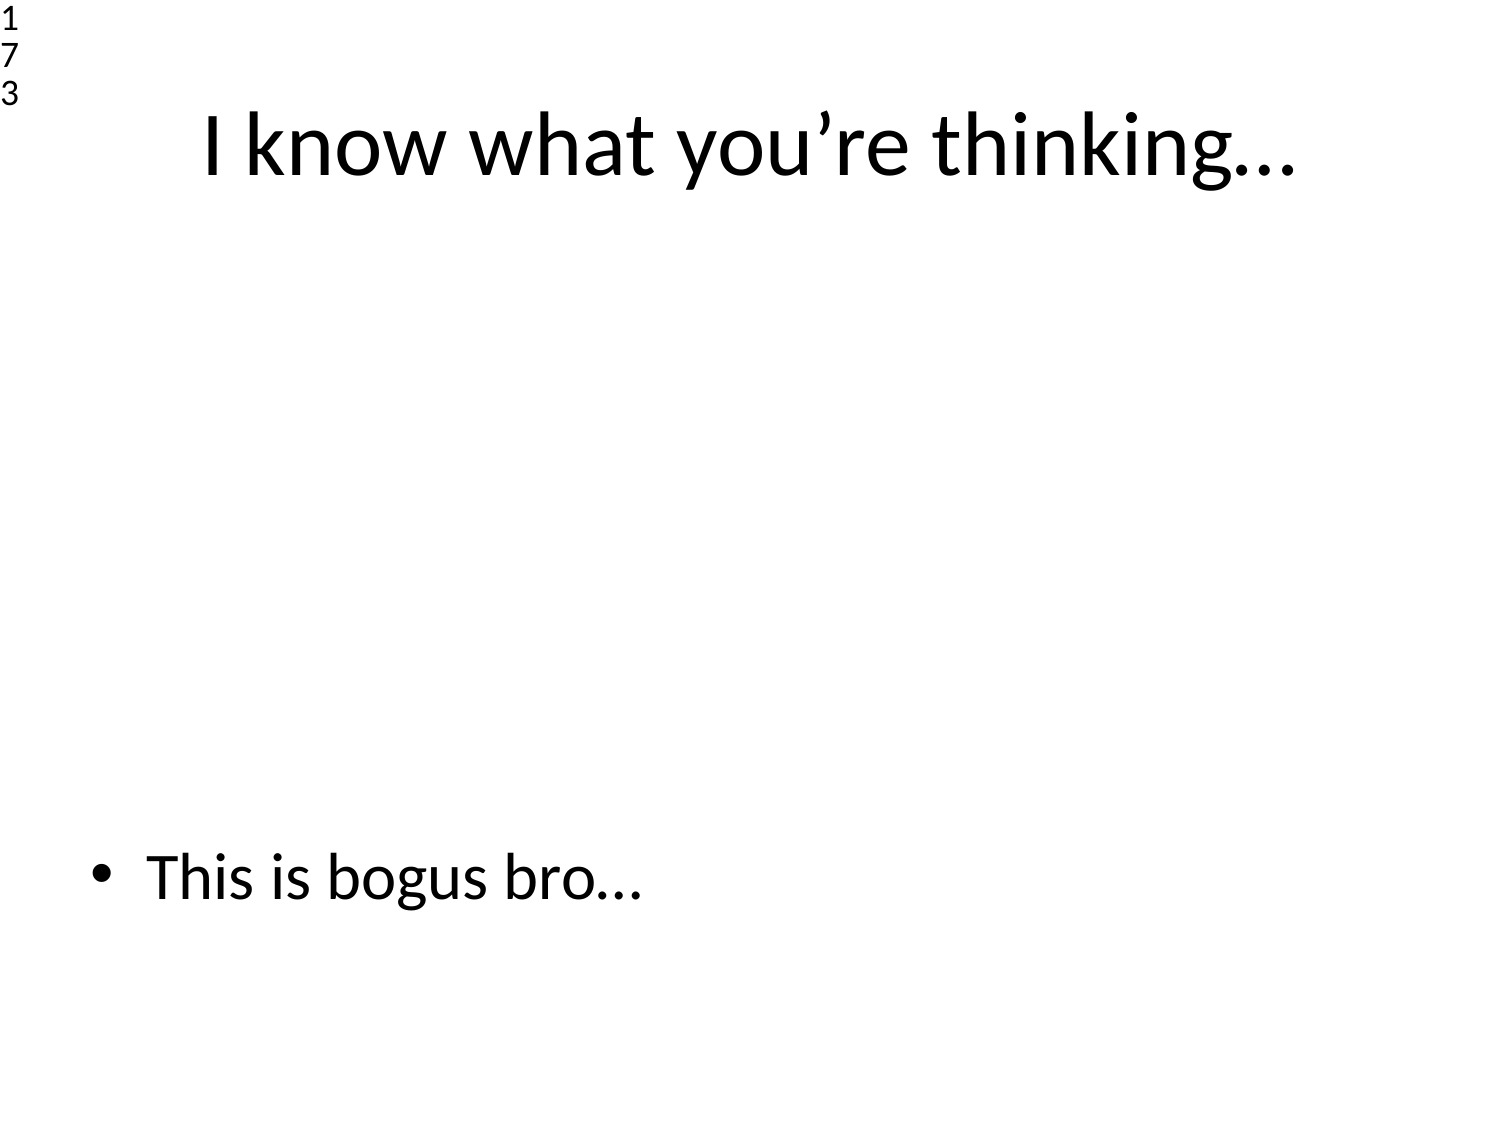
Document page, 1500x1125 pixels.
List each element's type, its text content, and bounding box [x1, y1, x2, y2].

list This is bogus bro… [75, 825, 1425, 1005]
title I know what you’re thinking… [75, 45, 1425, 233]
